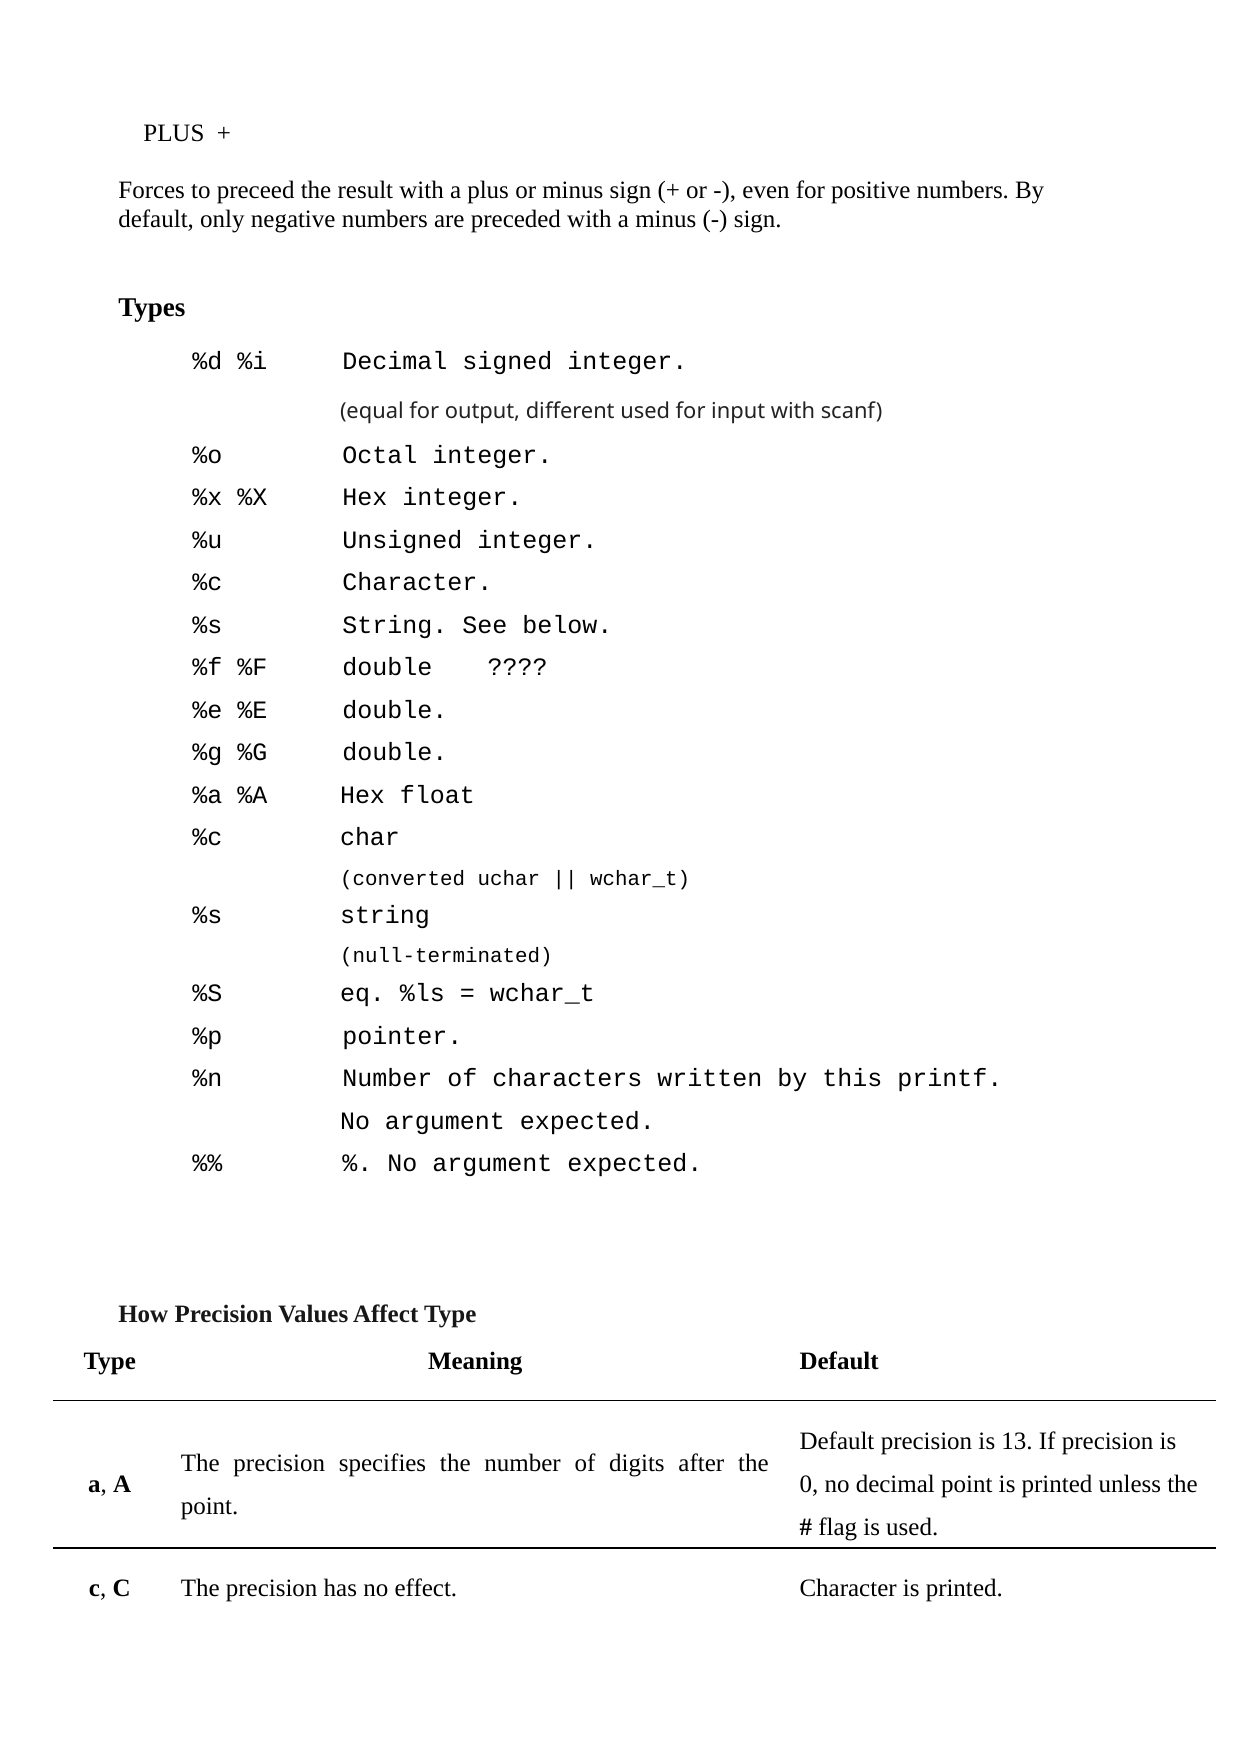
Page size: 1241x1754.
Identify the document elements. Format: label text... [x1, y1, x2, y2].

text %s string [118, 903, 1122, 931]
text %g %G double. [118, 740, 1122, 768]
text (null-terminated) [118, 945, 1122, 969]
table_header Default [784, 1340, 1216, 1400]
table_cell c, C [53, 1549, 166, 1608]
text (equal for output, different used for input with scanf) [118, 391, 1122, 426]
text %p pointer. [118, 1023, 1122, 1052]
text %c char [118, 825, 1122, 853]
text %d %i Decimal signed integer. [118, 349, 1122, 377]
text %n Number of characters written by this printf. [118, 1066, 1122, 1094]
text %s String. See below. [118, 612, 1122, 641]
table_cell Character is printed. [784, 1549, 1216, 1608]
text PLUS + [118, 118, 1122, 147]
table_cell The precision has no effect. [166, 1549, 784, 1608]
table_cell Default precision is 13. If precision is 0, no decimal point is printed unless the # flag is used. [784, 1401, 1216, 1547]
text %S eq. %ls = wchar_t [118, 981, 1122, 1009]
text %c Character. [118, 570, 1122, 598]
table_header Meaning [166, 1340, 784, 1400]
text %o Octal integer. [118, 442, 1122, 471]
text %% %. No argument expected. [118, 1151, 1122, 1179]
text %x %X Hex integer. [118, 485, 1122, 513]
subtitle How Precision Values Affect Type [118, 1299, 1122, 1328]
table_cell a, A [53, 1401, 166, 1547]
text %e %E double. [118, 697, 1122, 726]
text %a %A Hex float [118, 782, 1122, 811]
table_cell The precision specifies the number of digits after the point. [166, 1401, 784, 1547]
text Forces to preceed the result with a plus or minus sign (+ or -), even for positive numbers. By default, only negative numbers are preceded with a minus (-) sign. [118, 176, 1122, 233]
text Types [118, 291, 1122, 322]
text (converted uchar || wchar_t) [118, 867, 1122, 891]
text %f %F double ???? [118, 655, 1122, 683]
text No argument expected. [118, 1108, 1122, 1137]
text %u Unsigned integer. [118, 527, 1122, 556]
table_header Type [53, 1340, 166, 1400]
